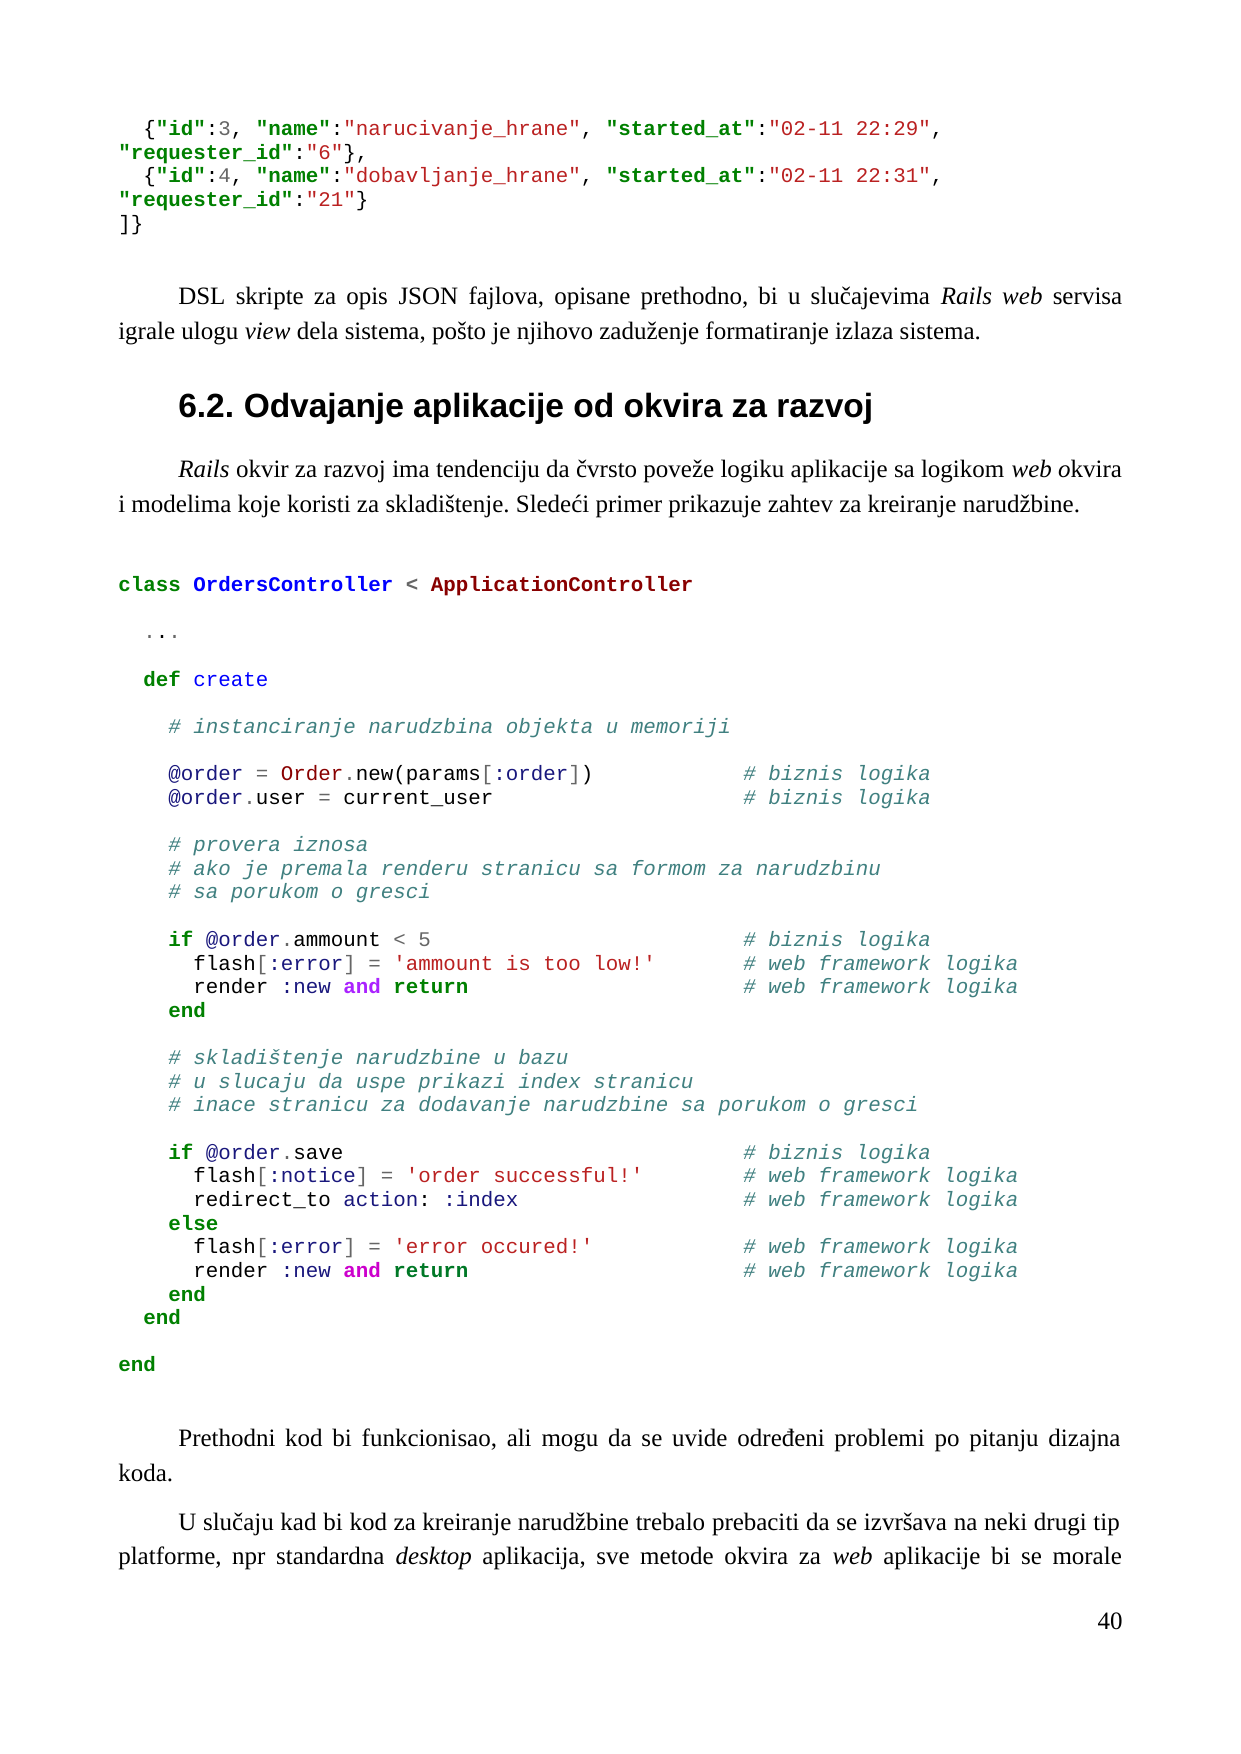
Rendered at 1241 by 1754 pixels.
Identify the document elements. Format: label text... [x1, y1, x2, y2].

text @order.user = current_user # biznis logika [118, 787, 1122, 811]
text else [118, 1213, 1122, 1236]
text U slučaju kad bi kod za kreiranje narudžbine trebalo prebaciti da se izvršava na neki drugi tip platforme, npr standardna desktop aplikacija, sve metode okvira za web aplikacije bi se morale [118, 1507, 1122, 1570]
text end [118, 1354, 1122, 1378]
text Prethodni kod bi funkcionisao, ali mogu da se uvide određeni problemi po pitanju dizajna koda. [118, 1423, 1122, 1486]
text # ako je premala renderu stranicu sa formom za narudzbinu [118, 858, 1122, 882]
text ]} [118, 213, 1122, 236]
text flash[:notice] = 'order successful!' # web framework logika [118, 1165, 1122, 1189]
text def create [118, 669, 1122, 692]
text DSL skripte za opis JSON fajlova, opisane prethodno, bi u slučajevima Rails web servisa igrale ulogu view dela sistema, pošto je njihovo zaduženje formatiranje izlaza sistema. [118, 281, 1122, 344]
text # sa porukom o gresci [118, 882, 1122, 905]
text Rails okvir za razvoj ima tendenciju da čvrsto poveže logiku aplikacije sa logikom web okvira i modelima koje koristi za skladištenje. Sledeći primer prikazuje zahtev za kreiranje narudžbine. [118, 454, 1122, 518]
text # instanciranje narudzbina objekta u memoriji [118, 716, 1122, 740]
text if @order.ammount < 5 # biznis logika [118, 929, 1122, 952]
text {"id":4, "name":"dobavljanje_hrane", "started_at":"02-11 22:31", "requester_id":"21"} [118, 165, 1122, 213]
text # u slucaju da uspe prikazi index stranicu [118, 1071, 1122, 1094]
text end [118, 1307, 1122, 1331]
text # provera iznosa [118, 834, 1122, 858]
text @order = Order.new(params[:order]) # biznis logika [118, 763, 1122, 787]
text end [118, 1000, 1122, 1023]
text flash[:error] = 'error occured!' # web framework logika [118, 1236, 1122, 1260]
text redirect_to action: :index # web framework logika [118, 1189, 1122, 1213]
text class OrdersController < ApplicationController [118, 574, 1122, 598]
text ... [118, 621, 1122, 645]
subtitle Odvajanje aplikacije od okvira za razvoj [118, 386, 1122, 424]
text # skladištenje narudzbine u bazu [118, 1047, 1122, 1071]
text end [118, 1283, 1122, 1307]
text {"id":3, "name":"narucivanje_hrane", "started_at":"02-11 22:29", "requester_id":"6"}, [118, 118, 1122, 165]
text flash[:error] = 'ammount is too low!' # web framework logika [118, 952, 1122, 976]
text render :new and return # web framework logika [118, 1260, 1122, 1283]
text if @order.save # biznis logika [118, 1142, 1122, 1165]
text # inace stranicu za dodavanje narudzbine sa porukom o gresci [118, 1094, 1122, 1118]
text render :new and return # web framework logika [118, 976, 1122, 1000]
